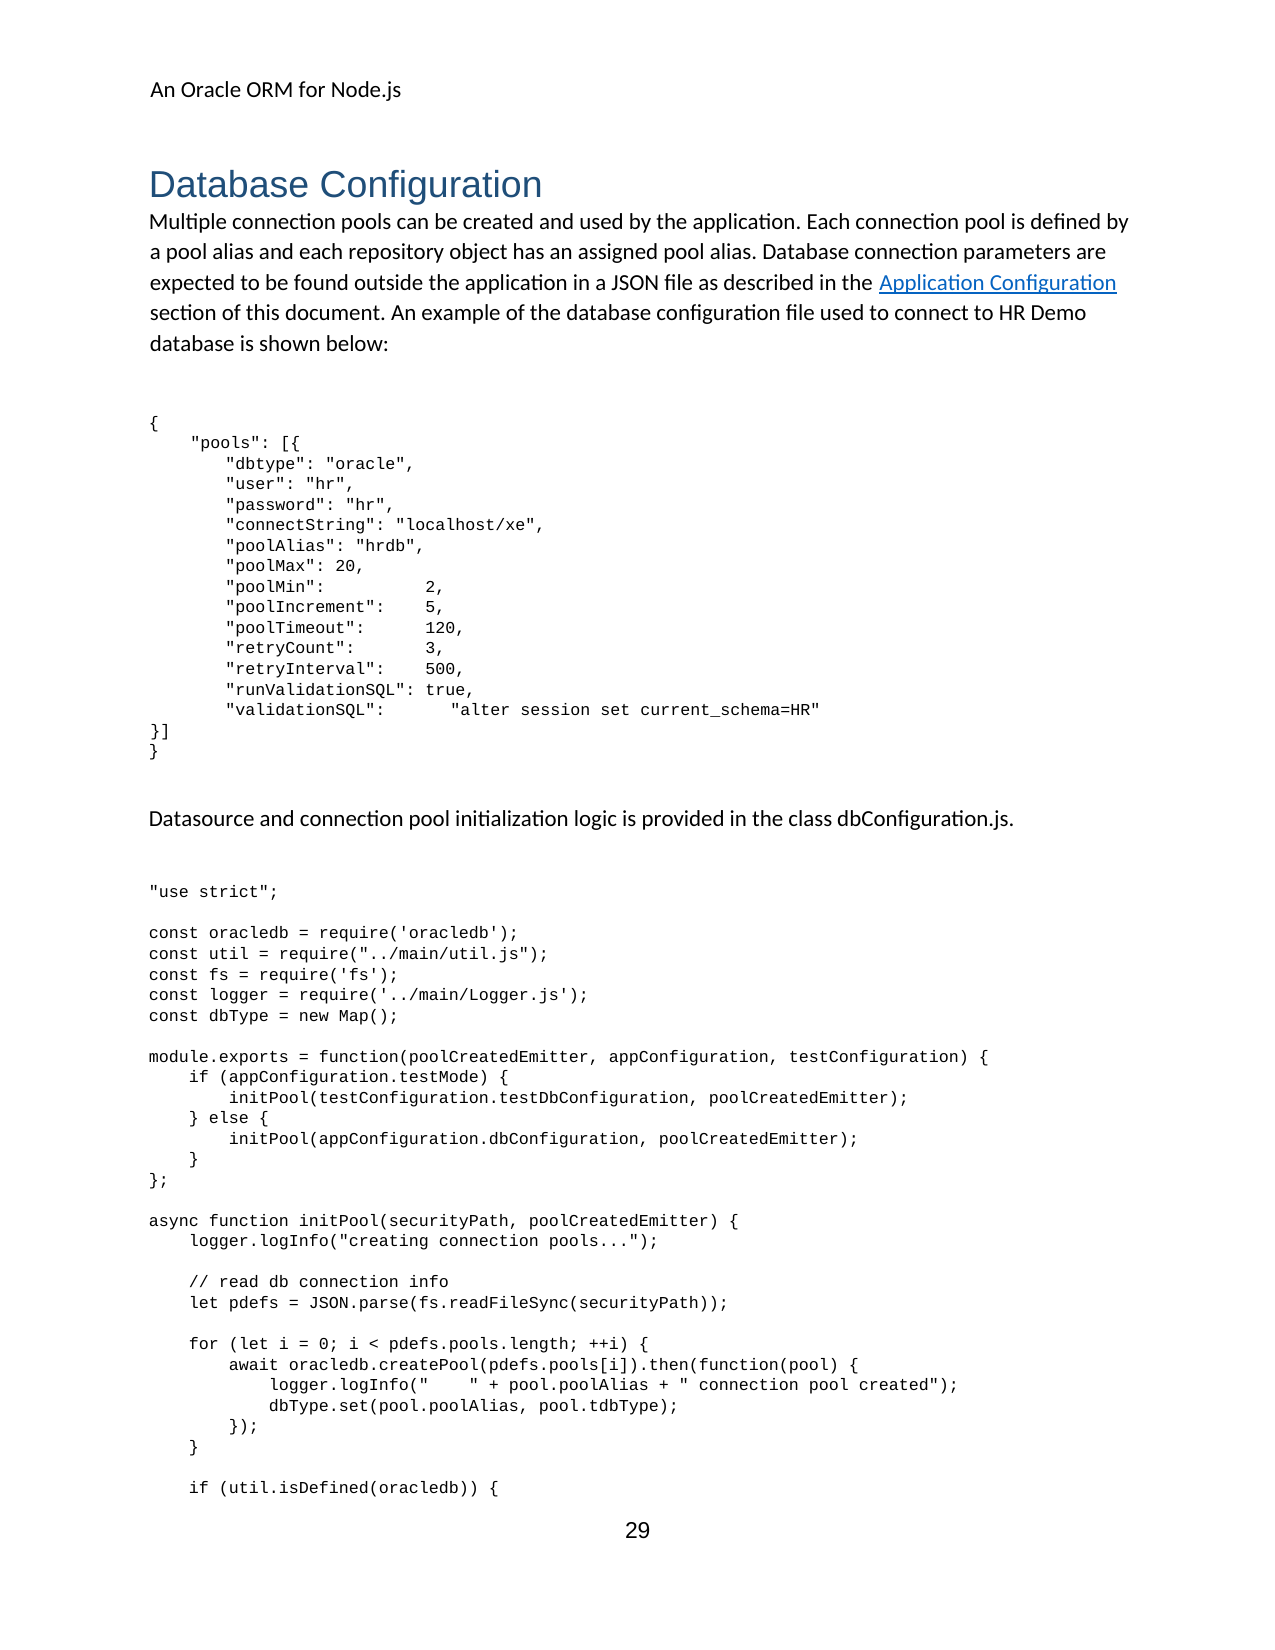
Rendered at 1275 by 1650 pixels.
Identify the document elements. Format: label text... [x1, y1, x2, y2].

text for (let i = 0; i < pdefs.pools.length; ++i) { [149, 1336, 1131, 1354]
text await oracledb.createPool(pdefs.pools[i]).then(function(pool) { [149, 1356, 1131, 1375]
text module.exports = function(poolCreatedEmitter, appConfiguration, testConfiguration) { [149, 1048, 1131, 1067]
text }); [149, 1418, 1131, 1436]
text // read db connection info [149, 1274, 1131, 1293]
text "user": "hr", [149, 476, 1131, 495]
text "validationSQL": "alter session set current_schema=HR" [149, 702, 1131, 720]
text if (util.isDefined(oracledb)) { [149, 1479, 1131, 1498]
text const logger = require('../main/Logger.js'); [149, 987, 1131, 1006]
text async function initPool(securityPath, poolCreatedEmitter) { [149, 1212, 1131, 1231]
subtitle Database Configuration [148, 162, 1143, 205]
text const dbType = new Map(); [149, 1007, 1131, 1026]
text } [149, 1151, 1131, 1170]
text if (appConfiguration.testMode) { [149, 1069, 1131, 1088]
text } [149, 743, 1131, 761]
text "poolMax": 20, [149, 558, 1131, 577]
text "retryCount": 3, [149, 640, 1131, 659]
text const oracledb = require('oracledb'); [149, 925, 1131, 944]
text Datasource and connection pool initialization logic is provided in the class dbConfiguration.js. [148, 804, 1132, 832]
text }] [149, 722, 1131, 741]
text logger.logInfo(" " + pool.poolAlias + " connection pool created"); [149, 1377, 1131, 1395]
text "poolMin": 2, [149, 578, 1131, 597]
text "poolIncrement": 5, [149, 599, 1131, 618]
text }; [149, 1171, 1131, 1190]
text logger.logInfo("creating connection pools..."); [149, 1233, 1131, 1252]
text "pools": [{ [149, 435, 1131, 454]
text "retryInterval": 500, [149, 661, 1131, 679]
text "use strict"; [149, 884, 1131, 903]
text const util = require("../main/util.js"); [149, 946, 1131, 964]
text "dbtype": "oracle", [149, 455, 1131, 474]
text "runValidationSQL": true, [149, 681, 1131, 700]
text "poolTimeout": 120, [149, 619, 1131, 638]
text Multiple connection pools can be created and used by the application. Each connection pool is defined by a pool alias and each repository object has an assigned pool alias. Database connection parameters are expected to be found outside the application in a JSON file as described in the Application Configuration section of this document. An example of the database configuration file used to connect to HR Demo database is shown below: [148, 207, 1132, 357]
text "password": "hr", [149, 496, 1131, 515]
text { [149, 414, 1131, 433]
text "poolAlias": "hrdb", [149, 537, 1131, 556]
text const fs = require('fs'); [149, 966, 1131, 985]
text let pdefs = JSON.parse(fs.readFileSync(securityPath)); [149, 1294, 1131, 1313]
text "connectString": "localhost/xe", [149, 517, 1131, 536]
text dbType.set(pool.poolAlias, pool.tdbType); [149, 1397, 1131, 1416]
text initPool(testConfiguration.testDbConfiguration, poolCreatedEmitter); [149, 1089, 1131, 1108]
text initPool(appConfiguration.dbConfiguration, poolCreatedEmitter); [149, 1130, 1131, 1149]
text } else { [149, 1110, 1131, 1129]
text } [149, 1438, 1131, 1457]
